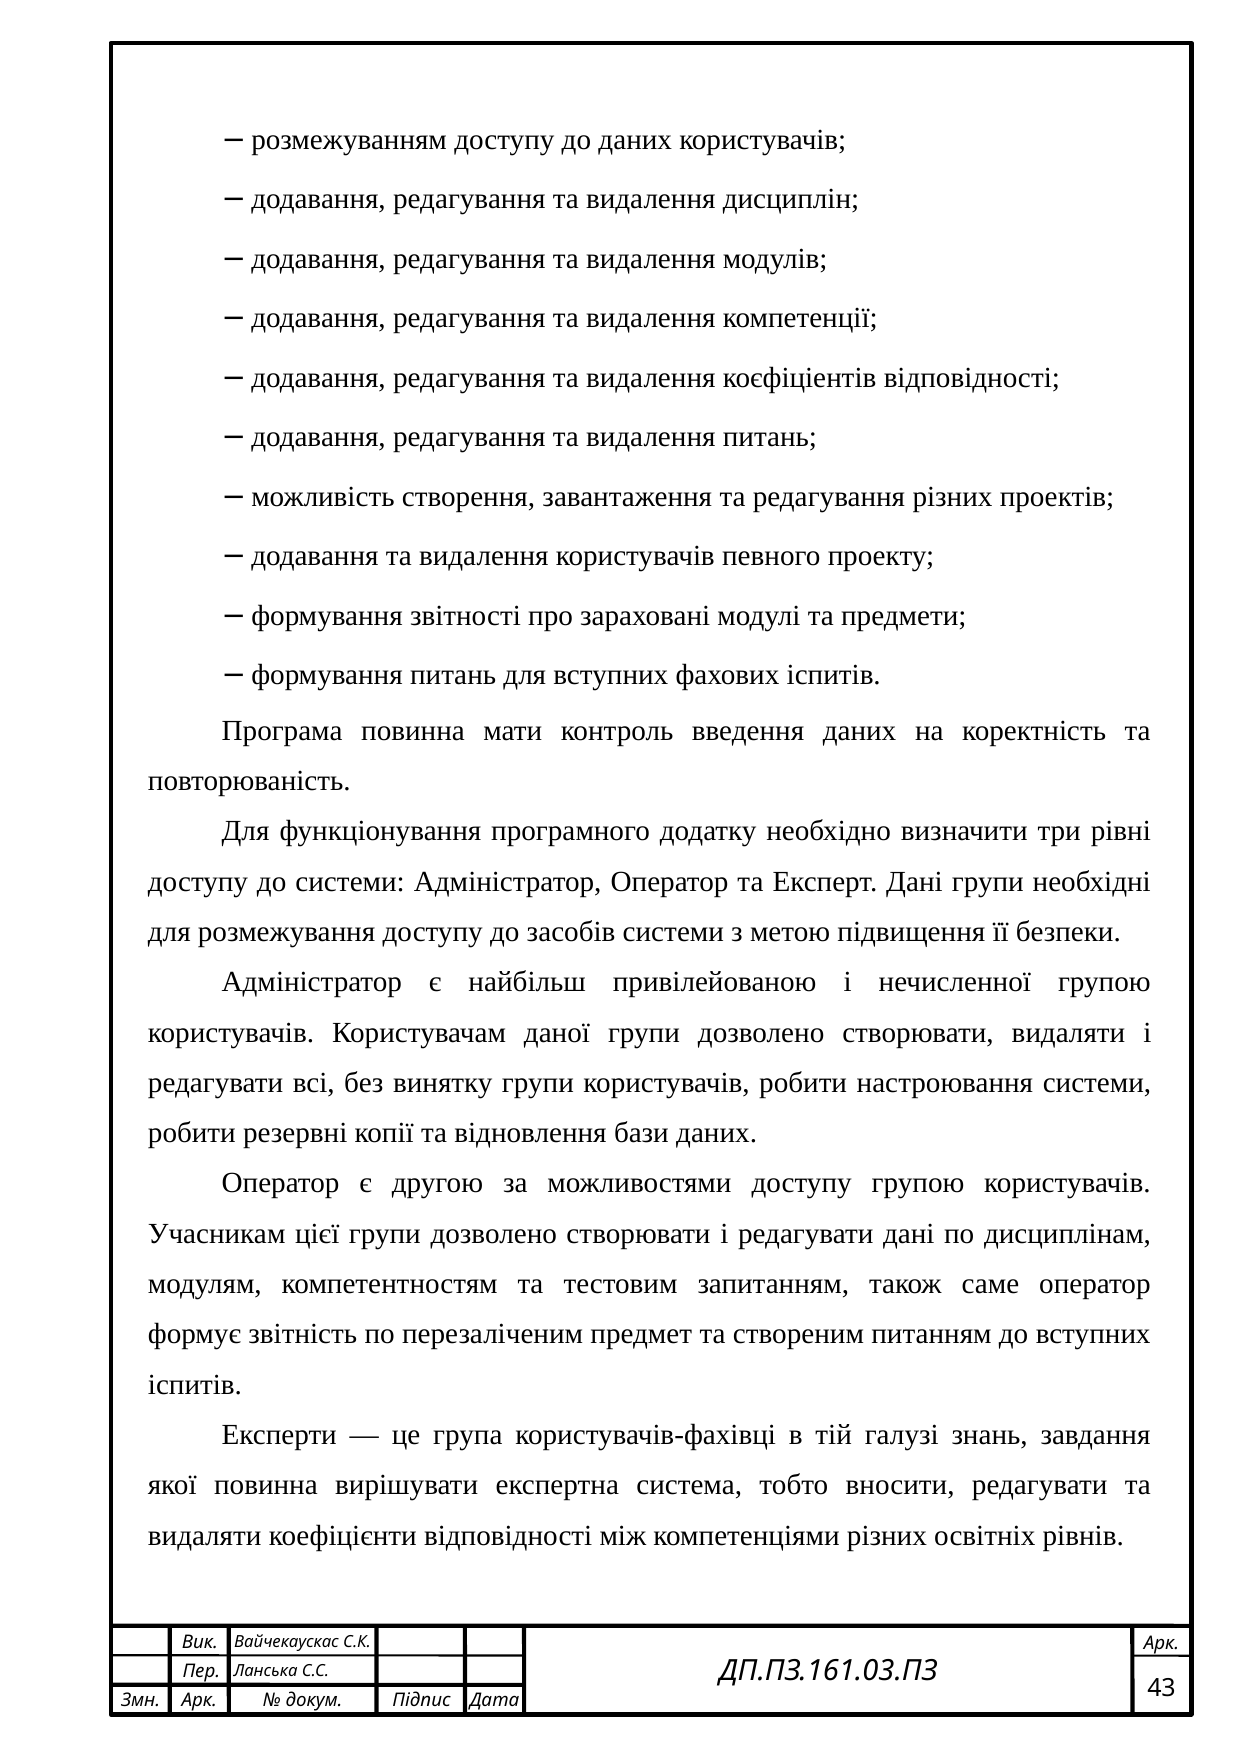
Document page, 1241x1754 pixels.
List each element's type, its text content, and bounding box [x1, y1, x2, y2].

list розмежуванням доступу до даних користувачів; [148, 118, 1152, 158]
text Оператор є другою за можливостями доступу групою користувачів. Учасникам цієї групи дозволено створювати і редагувати дані по дисциплінам, модулям, компетентностям та тестовим запитанням, також саме оператор формує звітність по перезаліченим предмет та створеним питанням до вступних іспитів. [148, 1166, 1152, 1400]
list додавання, редагування та видалення компетенції; [148, 296, 1152, 336]
list можливість створення, завантаження та редагування різних проектів; [148, 475, 1152, 514]
list формування питань для вступних фахових іспитів. [148, 653, 1152, 693]
list формування звітності про зараховані модулі та предмети; [148, 594, 1152, 633]
list додавання, редагування та видалення модулів; [148, 237, 1152, 277]
text Програма повинна мати контроль введення даних на коректність та повторюваність. [148, 713, 1152, 797]
text Експерти — це група користувачів-фахівці в тій галузі знань, завдання якої повинна вирішувати експертна система, тобто вносити, редагувати та видаляти коефіцієнти відповідності між компетенціями різних освітніх рівнів. [148, 1417, 1152, 1551]
list додавання та видалення користувачів певного проекту; [148, 534, 1152, 574]
list додавання, редагування та видалення коєфіціентів відповідності; [148, 356, 1152, 396]
list додавання, редагування та видалення дисциплін; [148, 177, 1152, 217]
list додавання, редагування та видалення питань; [148, 415, 1152, 455]
text Для функціонування програмного додатку необхідно визначити три рівні доступу до системи: Адміністратор, Оператор та Експерт. Дані групи необхідні для розмежування доступу до засобів системи з метою підвищення її безпеки. [148, 813, 1152, 948]
text Адміністратор є найбільш привілейованою і нечисленної групою користувачів. Користувачам даної групи дозволено створювати, видаляти і редагувати всі, без винятку групи користувачів, робити настроювання системи, робити резервні копії та відновлення бази даних. [148, 964, 1152, 1149]
